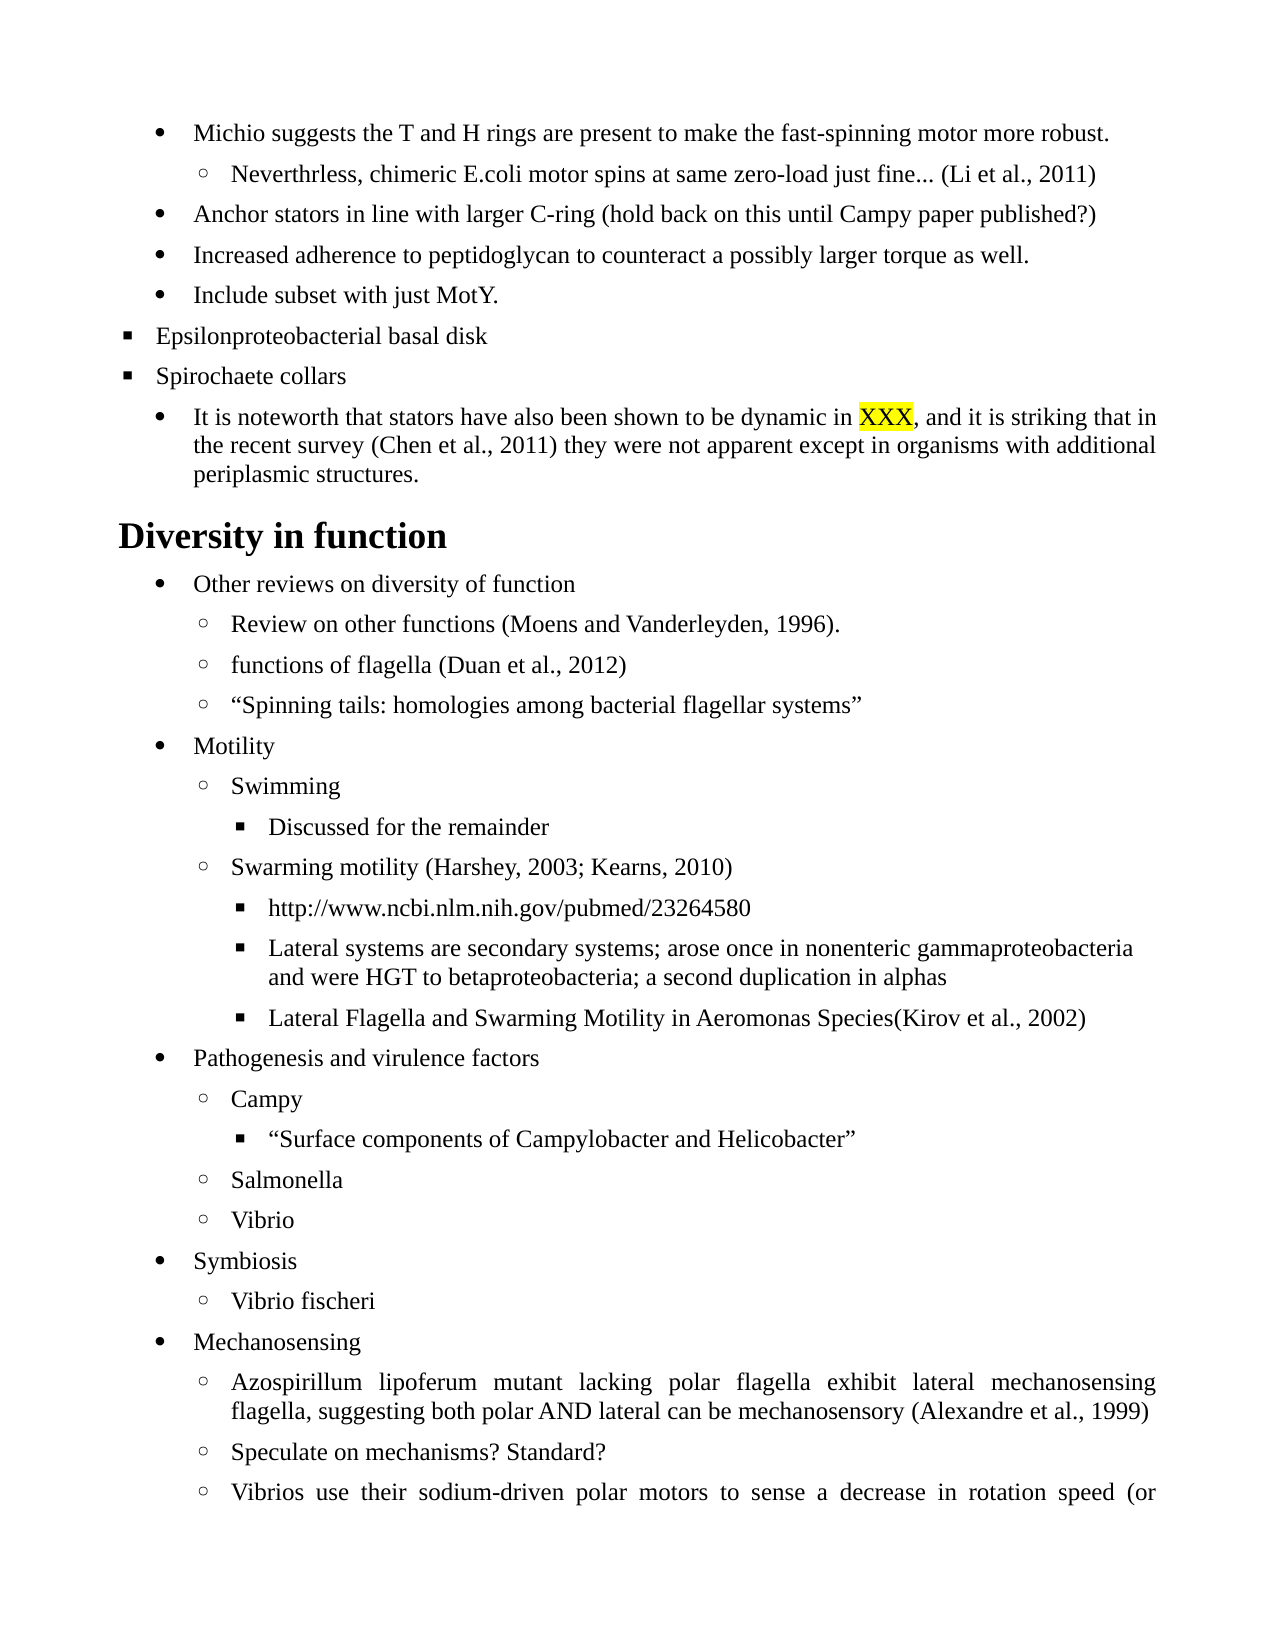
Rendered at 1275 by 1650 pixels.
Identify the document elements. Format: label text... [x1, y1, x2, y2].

list Campy [193, 1084, 1157, 1112]
list Review on other functions (Moens and Vanderleyden, 1996). [193, 609, 1157, 638]
subtitle Diversity in function [118, 513, 1157, 556]
list Lateral Flagella and Swarming Motility in Aeromonas Species(Kirov et al., 2002) [231, 1003, 1157, 1031]
list Vibrio fischeri [193, 1286, 1157, 1315]
list Neverthrless, chimeric E.coli motor spins at same zero-load just fine... (Li et al., 2011) [193, 159, 1157, 187]
list Swimming [193, 771, 1157, 800]
list Pathogenesis and virulence factors [156, 1043, 1157, 1072]
list functions of flagella (Duan et al., 2012) [193, 650, 1157, 678]
list http://www.ncbi.nlm.nih.gov/pubmed/23264580 [231, 893, 1157, 922]
list Michio suggests the T and H rings are present to make the fast-spinning motor more robust. [156, 118, 1157, 147]
list Swarming motility (Harshey, 2003; Kearns, 2010) [193, 852, 1157, 881]
list Salmonella [193, 1165, 1157, 1193]
list Symbiosis [156, 1246, 1157, 1274]
list Mechanosensing [156, 1327, 1157, 1356]
list Epsilonproteobacterial basal disk [118, 321, 1157, 349]
list Include subset with just MotY. [156, 280, 1157, 309]
list Lateral systems are secondary systems; arose once in nonenteric gammaproteobacteria and were HGT to betaproteobacteria; a second duplication in alphas [231, 933, 1157, 991]
list “Surface components of Campylobacter and Helicobacter” [231, 1124, 1157, 1153]
list Other reviews on diversity of function [156, 569, 1157, 597]
list Vibrio [193, 1205, 1157, 1234]
list Azospirillum lipoferum mutant lacking polar flagella exhibit lateral mechanosensing flagella, suggesting both polar AND lateral can be mechanosensory (Alexandre et al., 1999) [193, 1367, 1157, 1425]
list It is noteworth that stators have also been shown to be dynamic in XXX, and it is striking that in the recent survey (Chen et al., 2011) they were not apparent except in organisms with additional periplasmic structures. [156, 402, 1157, 488]
list Spirochaete collars [118, 361, 1157, 390]
list Speculate on mechanisms? Standard? [193, 1437, 1157, 1465]
list Motility [156, 731, 1157, 759]
list Increased adherence to peptidoglycan to counteract a possibly larger torque as well. [156, 240, 1157, 268]
list Anchor stators in line with larger C-ring (hold back on this until Campy paper published?) [156, 199, 1157, 228]
list Vibrios use their sodium-driven polar motors to sense a decrease in rotation speed (or [193, 1477, 1157, 1506]
list Discussed for the remainder [231, 812, 1157, 841]
list “Spinning tails: homologies among bacterial flagellar systems” [193, 690, 1157, 719]
